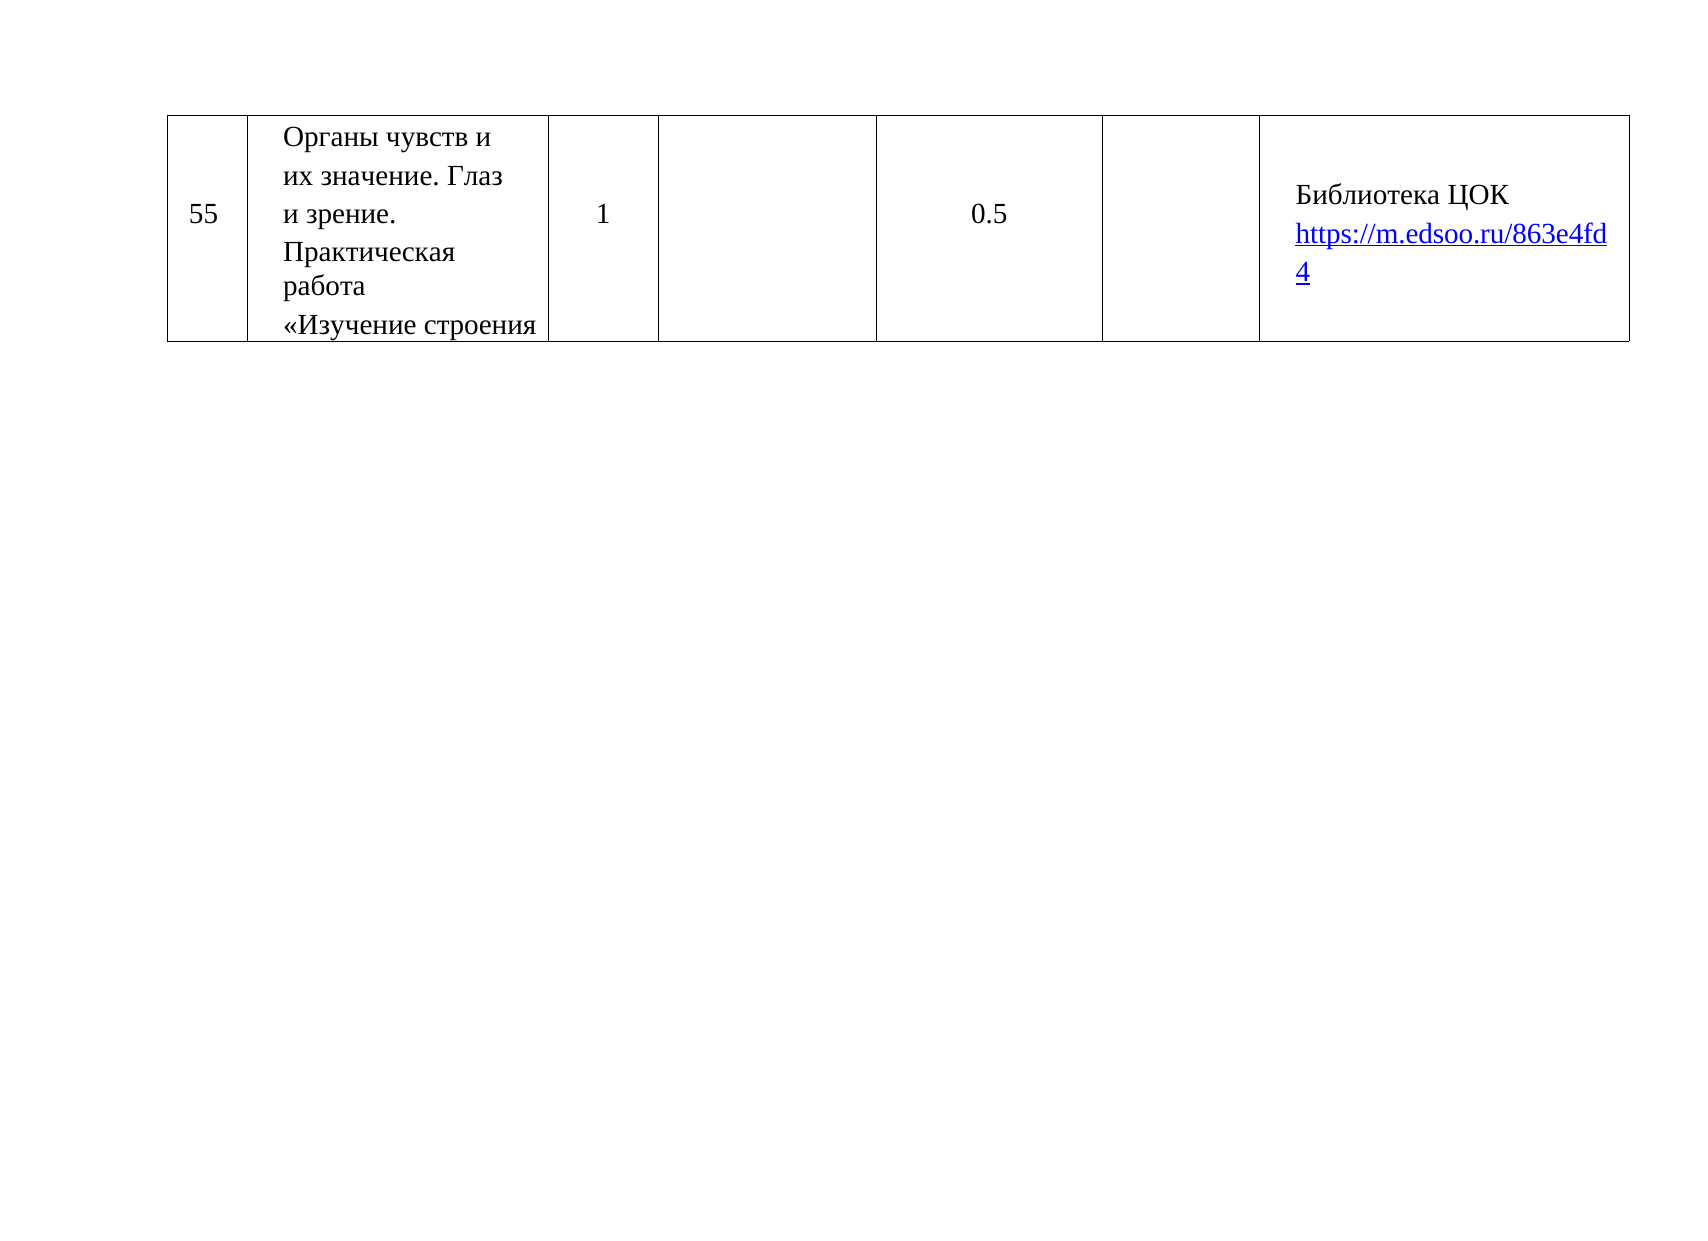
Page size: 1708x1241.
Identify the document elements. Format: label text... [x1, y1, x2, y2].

table_cell 1 [549, 116, 658, 341]
table_cell [1103, 116, 1259, 341]
table_cell 0.5 [877, 116, 1102, 341]
table_cell [659, 116, 876, 341]
table_cell 55 [168, 116, 247, 341]
table_cell Органы чувств и их значение. Глаз и зрение. Практическая работа «Изучение строения [248, 116, 548, 341]
table_cell Библиотека ЦОК https://m.edsoo.ru/863e4fd4 [1260, 116, 1629, 341]
